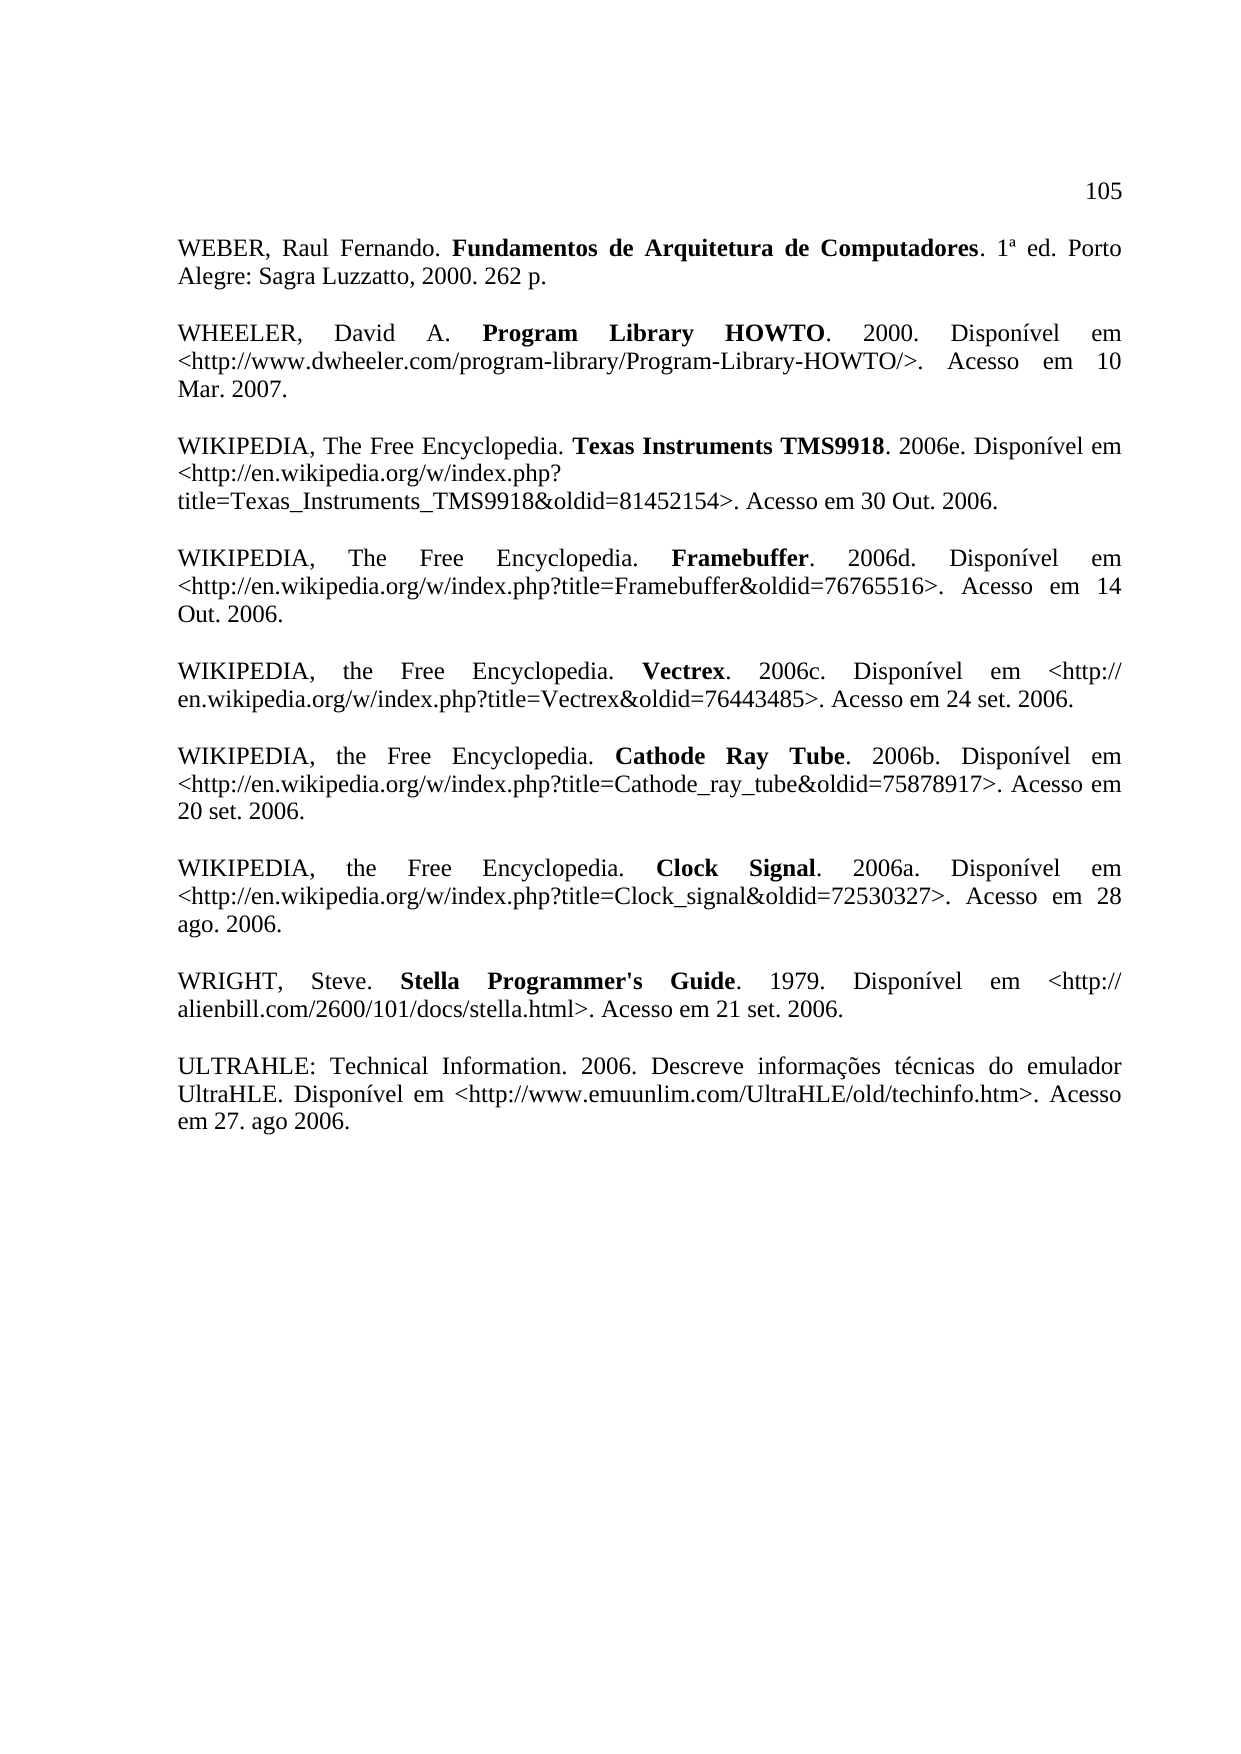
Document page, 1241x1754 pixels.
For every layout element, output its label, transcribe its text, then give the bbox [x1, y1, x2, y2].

text WIKIPEDIA, The Free Encyclopedia. Framebuffer. 2006d. Disponível em <http://en.wikipedia.org/w/index.php?title=Framebuffer&oldid=76765516>. Acesso em 14 Out. 2006. [177, 544, 1122, 628]
text ULTRAHLE: Technical Information. 2006. Descreve informações técnicas do emulador UltraHLE. Disponível em <http://www.emuunlim.com/UltraHLE/old/techinfo.htm>. Acesso em 27. ago 2006. [177, 1052, 1122, 1135]
text WHEELER, David A. Program Library HOWTO. 2000. Disponível em <http://www.dwheeler.com/program-library/Program-Library-HOWTO/>. Acesso em 10 Mar. 2007. [177, 319, 1122, 402]
text WEBER, Raul Fernando. Fundamentos de Arquitetura de Computadores. 1ª ed. Porto Alegre: Sagra Luzzatto, 2000. 262 p. [177, 234, 1122, 290]
text WIKIPEDIA, the Free Encyclopedia. Cathode Ray Tube. 2006b. Disponível em <http://en.wikipedia.org/w/index.php?title=Cathode_ray_tube&oldid=75878917>. Acesso em 20 set. 2006. [177, 742, 1122, 825]
text WIKIPEDIA, the Free Encyclopedia. Vectrex. 2006c. Disponível em <http:// en.wikipedia.org/w/index.php?title=Vectrex&oldid=76443485>. Acesso em 24 set. 2006. [177, 657, 1122, 712]
text WIKIPEDIA, The Free Encyclopedia. Texas Instruments TMS9918. 2006e. Disponível em <http://en.wikipedia.org/w/index.php?title=Texas_Instruments_TMS9918&oldid=81452154>. Acesso em 30 Out. 2006. [177, 432, 1122, 515]
text WIKIPEDIA, the Free Encyclopedia. Clock Signal. 2006a. Disponível em <http://en.wikipedia.org/w/index.php?title=Clock_signal&oldid=72530327>. Acesso em 28 ago. 2006. [177, 854, 1122, 938]
text WRIGHT, Steve. Stella Programmer's Guide. 1979. Disponível em <http:// alienbill.com/2600/101/docs/stella.html>. Acesso em 21 set. 2006. [177, 967, 1122, 1023]
